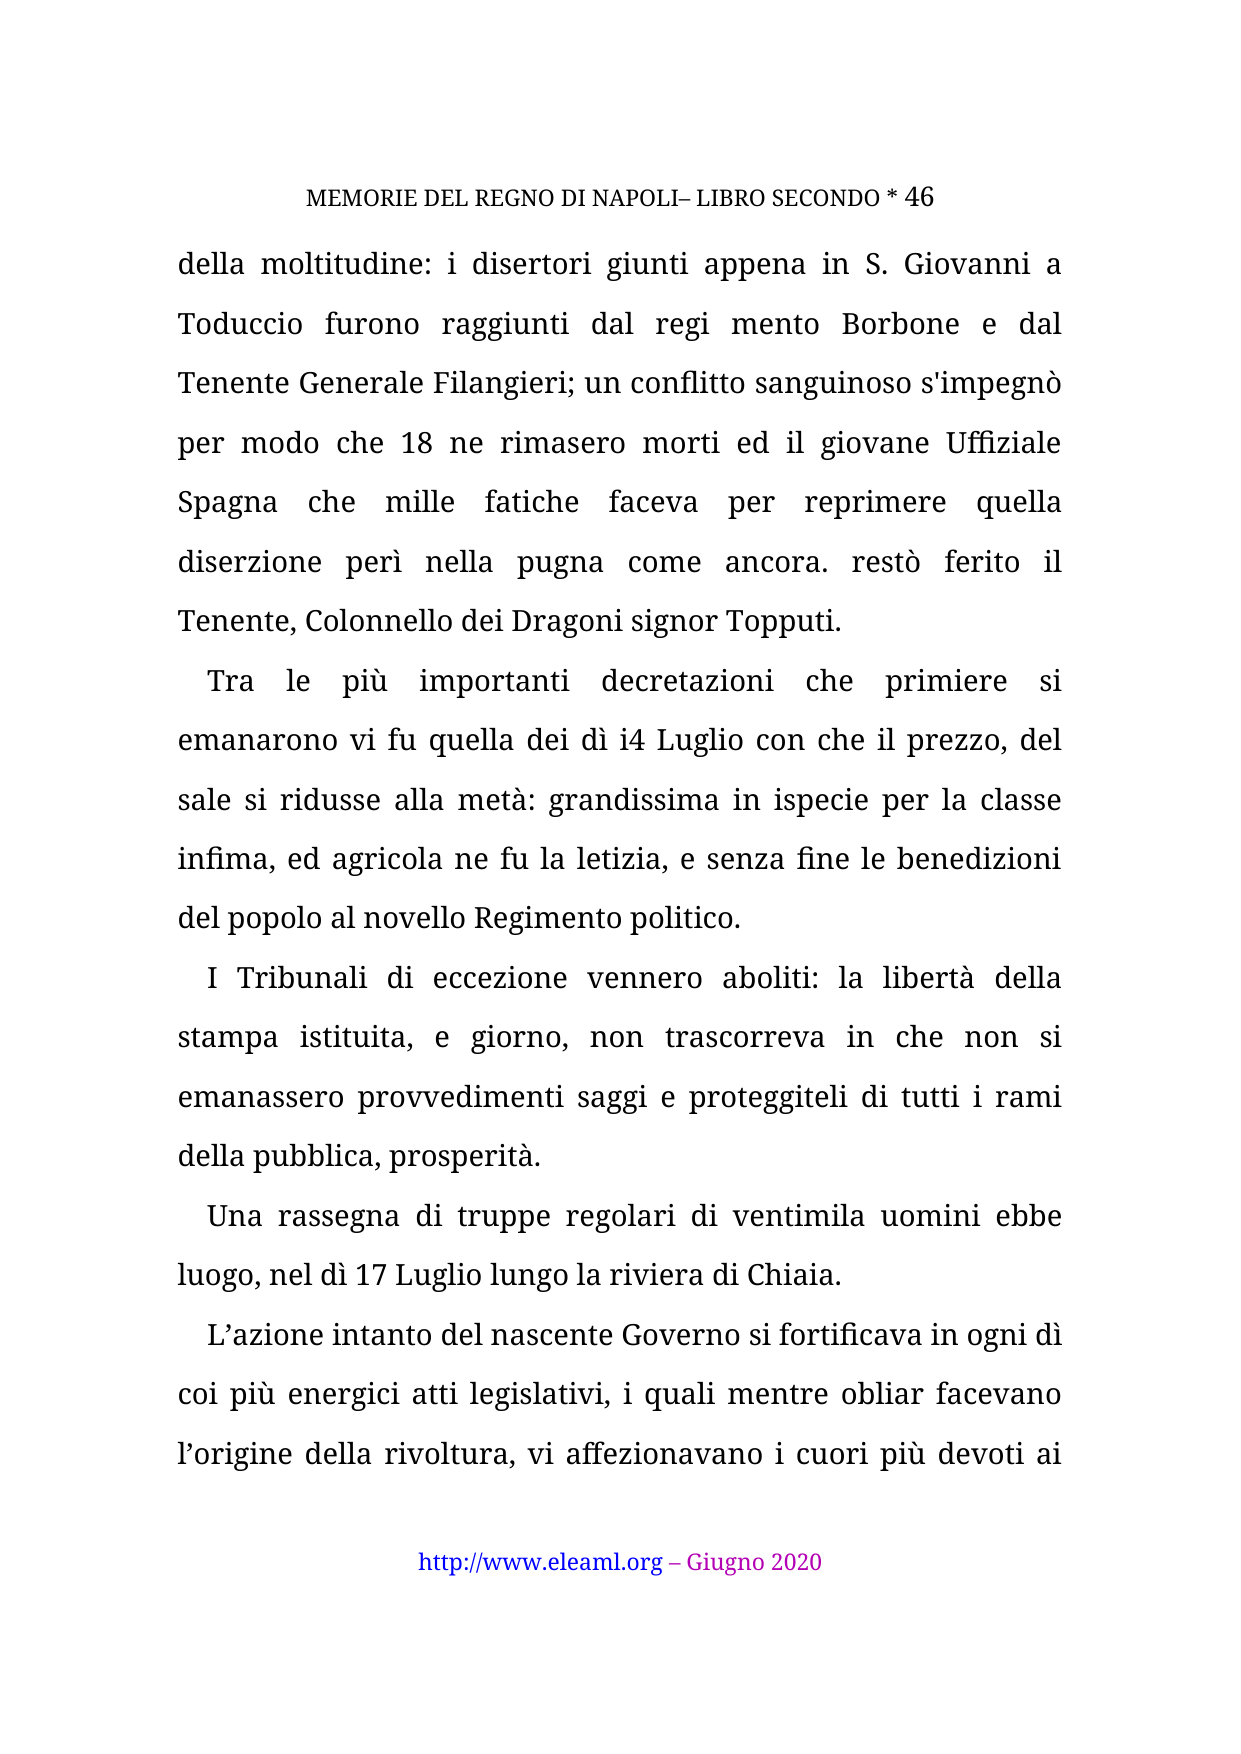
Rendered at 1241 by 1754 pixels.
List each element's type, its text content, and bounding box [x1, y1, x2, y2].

text della moltitudine: i disertori giunti appena in S. Giovanni a Toduccio furono raggiunti dal regi mento Borbone e dal Tenente Generale Filangieri; un conflitto sanguinoso s'impegnò per modo che 18 ne rimasero morti ed il giovane Uffiziale Spagna che mille fatiche faceva per reprimere quella diserzione perì nella pugna come ancora. restò ferito il Tenente, Colonnello dei Dragoni signor Topputi. [177, 243, 1063, 640]
text Tra le più importanti decretazioni che primiere si emanarono vi fu quella dei dì i4 Luglio con che il prezzo, del sale si ridusse alla metà: grandissima in ispecie per la classe infima, ed agricola ne fu la letizia, e senza fine le benedizioni del popolo al novello Regimento politico. [177, 660, 1063, 937]
text L’azione intanto del nascente Governo si fortificava in ogni dì coi più energici atti legislativi, i quali mentre obliar facevano l’origine della rivoltura, vi affezionavano i cuori più devoti ai [177, 1314, 1063, 1473]
text Una rassegna di truppe regolari di ventimila uomini ebbe luogo, nel dì 17 Luglio lungo la riviera di Chiaia. [177, 1195, 1063, 1294]
text I Tribunali di eccezione vennero aboliti: la libertà della stampa istituita, e giorno, non trascorreva in che non si emanassero provvedimenti saggi e proteggiteli di tutti i rami della pubblica, prosperità. [177, 957, 1063, 1175]
